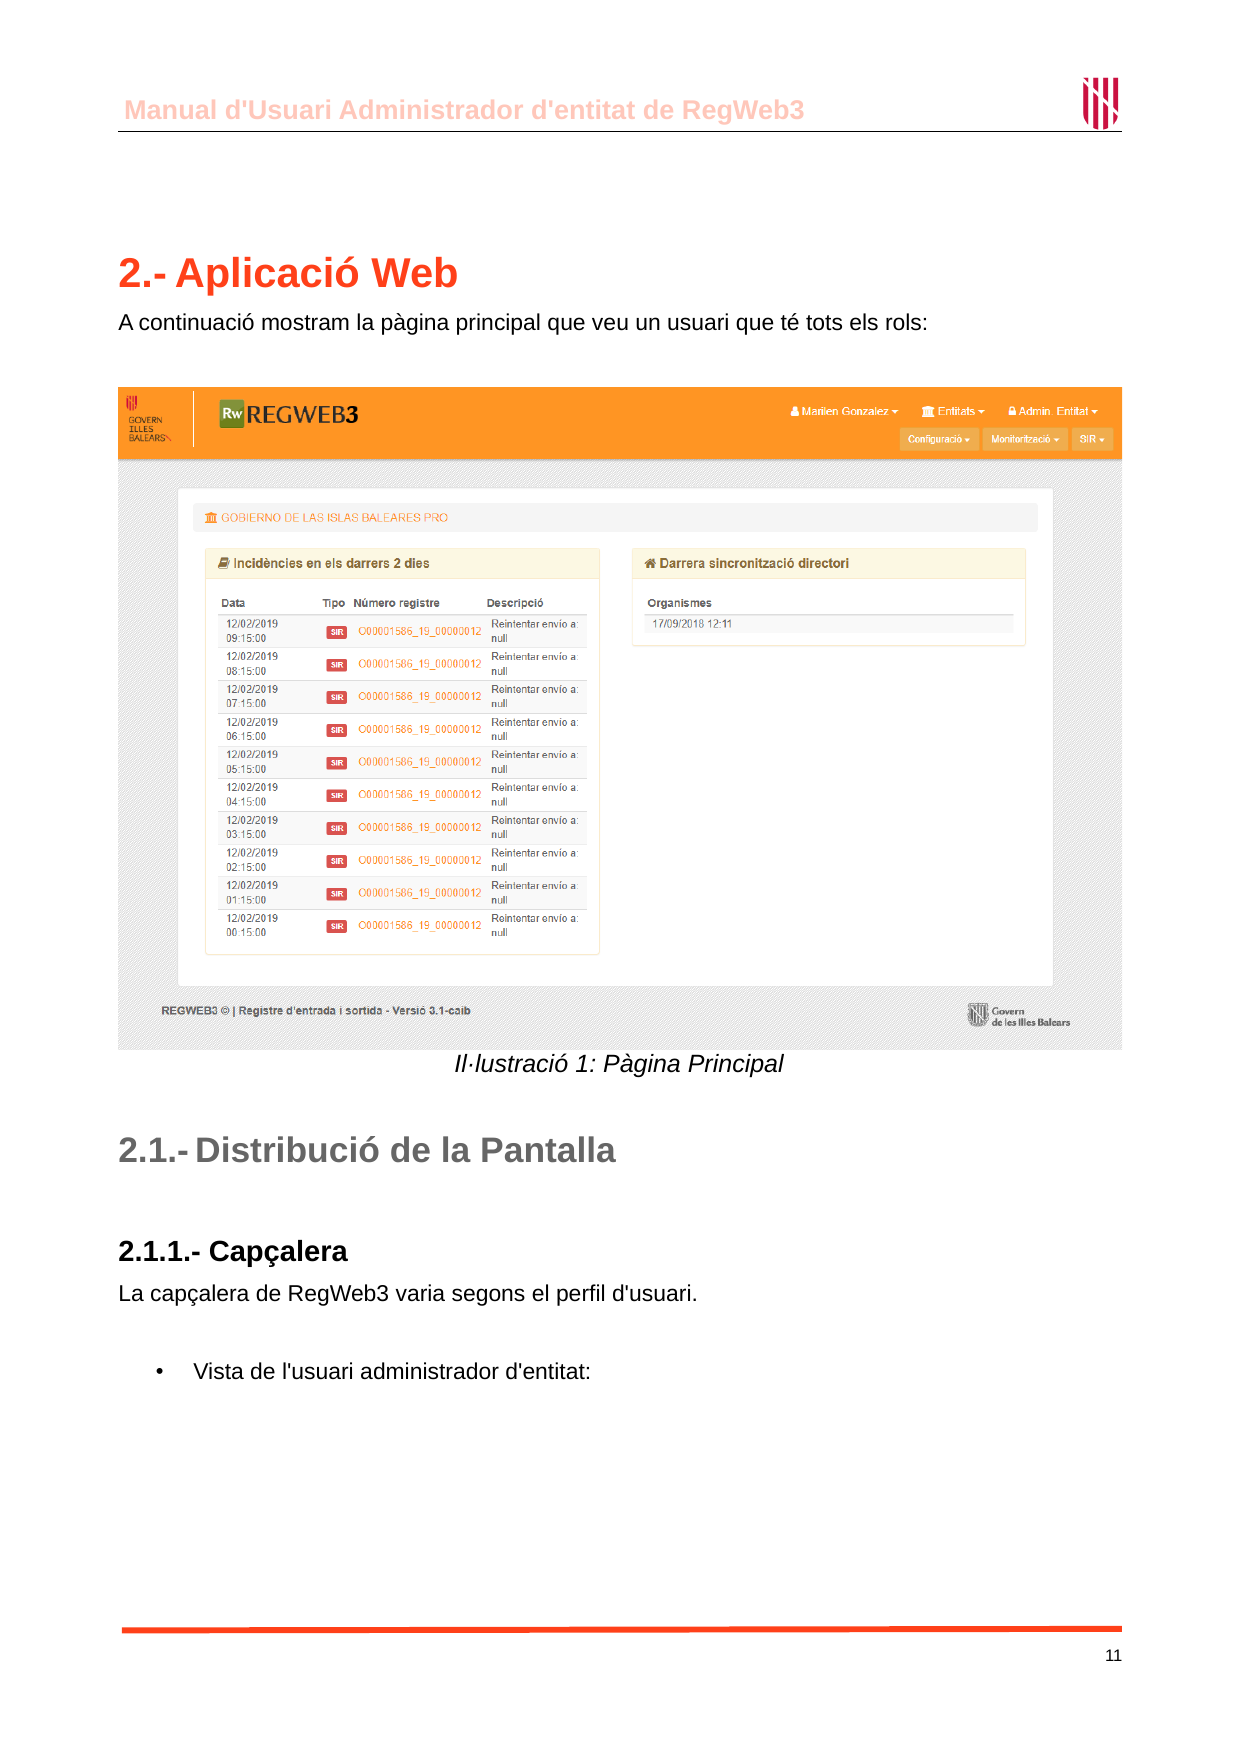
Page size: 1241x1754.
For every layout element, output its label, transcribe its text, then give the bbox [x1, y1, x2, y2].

picture [1080, 76, 1121, 131]
text A continuació mostram la pàgina principal que veu un usuari que té tots els rols: [118, 309, 1122, 335]
subtitle Distribució de la Pantalla [118, 1129, 1122, 1170]
text Il·lustració 1: Pàgina Principal [118, 1050, 1122, 1078]
subtitle Capçalera [118, 1234, 1122, 1268]
text La capçalera de RegWeb3 varia segons el perfil d'usuari. [118, 1280, 1122, 1306]
picture [118, 387, 1123, 1050]
list Vista de l'usuari administrador d'entitat: [156, 1358, 1122, 1384]
subtitle Aplicació Web [118, 248, 1122, 296]
